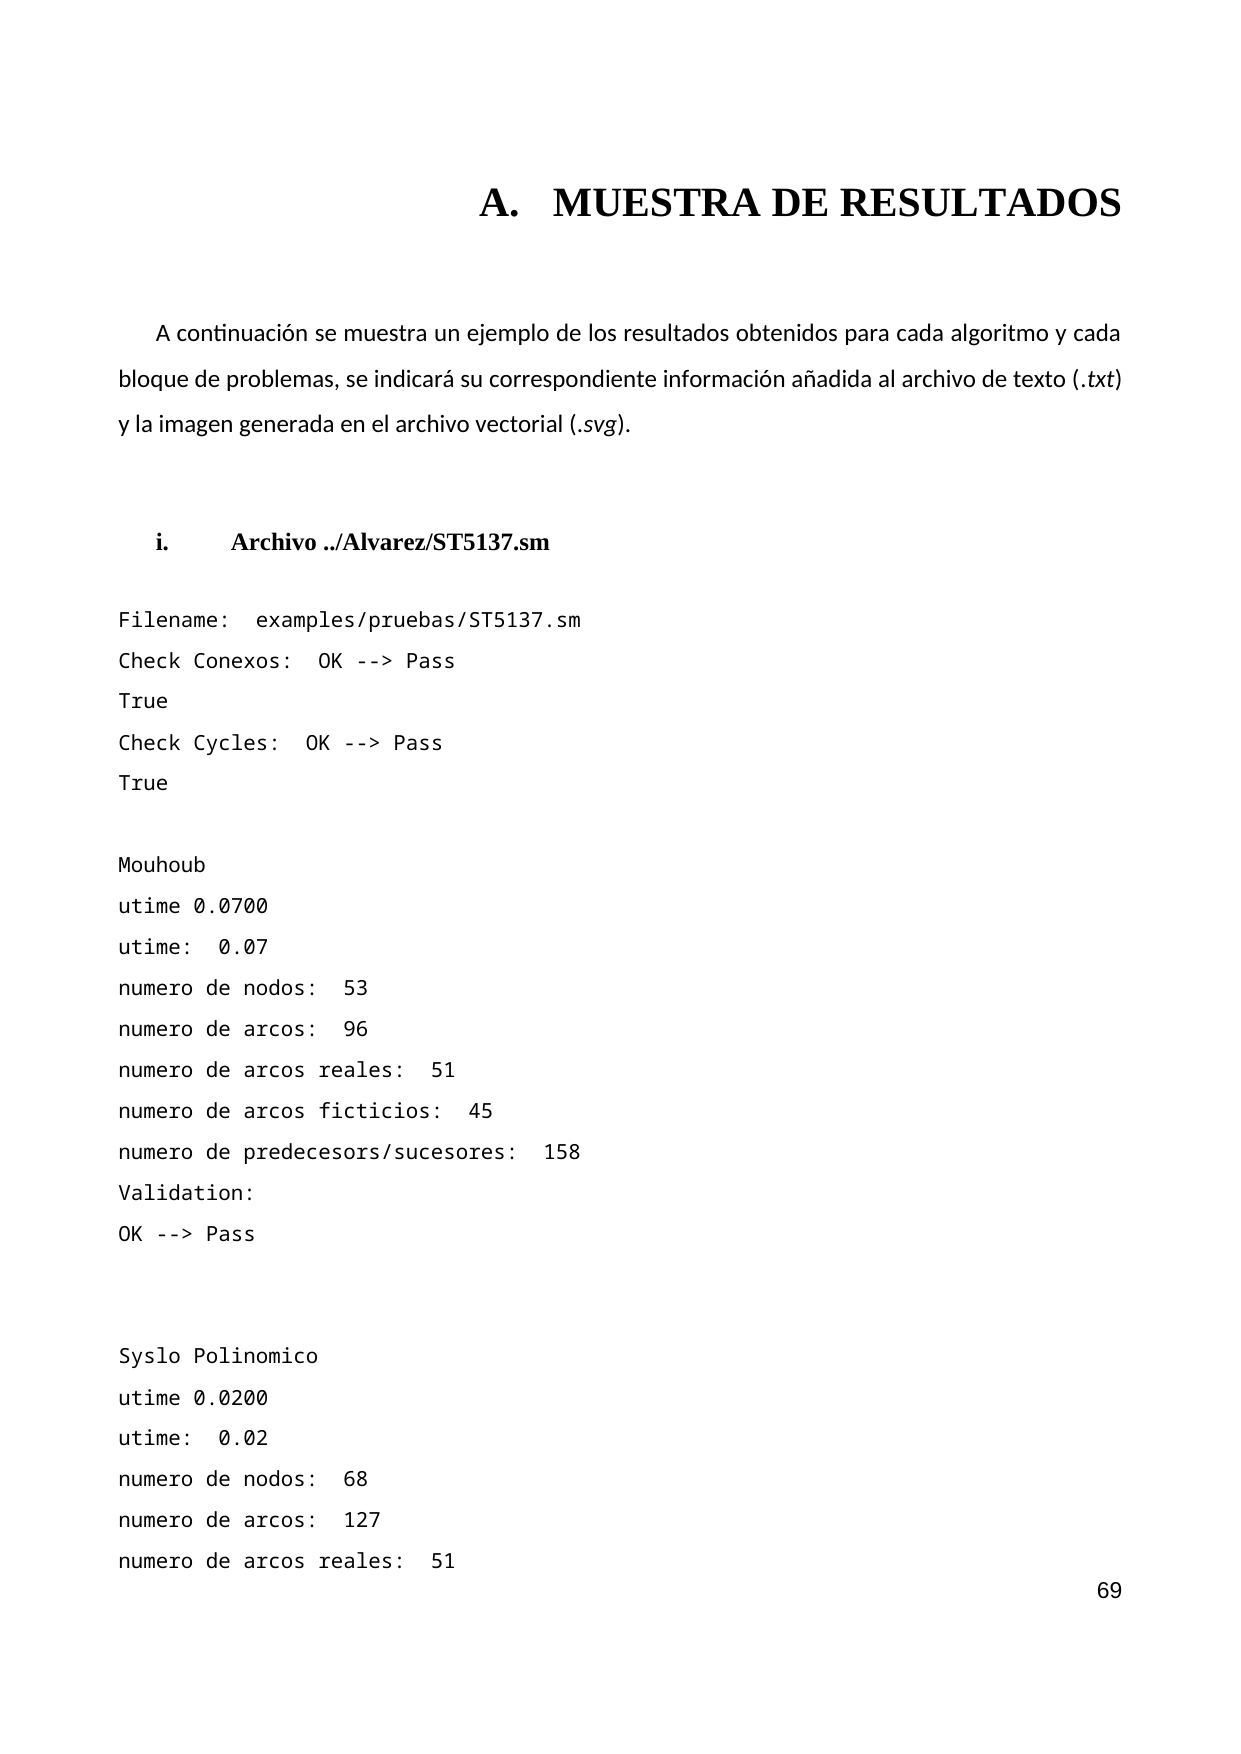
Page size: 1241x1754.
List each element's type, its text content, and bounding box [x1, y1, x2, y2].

list Archivo ../Alvarez/ST5137.sm [156, 527, 1122, 555]
text numero de predecesors/sucesores: 158 [118, 1137, 1122, 1165]
text utime: 0.02 [118, 1423, 1122, 1452]
text True [118, 768, 1122, 797]
text numero de arcos: 127 [118, 1505, 1122, 1534]
text Check Conexos: OK --> Pass [118, 646, 1122, 674]
text utime: 0.07 [118, 932, 1122, 961]
text Mouhoub [118, 850, 1122, 879]
text numero de arcos: 96 [118, 1014, 1122, 1043]
text utime 0.0200 [118, 1383, 1122, 1411]
text numero de arcos reales: 51 [118, 1546, 1122, 1575]
text numero de arcos reales: 51 [118, 1055, 1122, 1083]
text True [118, 687, 1122, 715]
text OK --> Pass [118, 1219, 1122, 1247]
text utime 0.0700 [118, 891, 1122, 920]
text A continuación se muestra un ejemplo de los resultados obtenidos para cada algoritmo y cada bloque de problemas, se indicará su correspondiente información añadida al archivo de texto (.txt) y la imagen generada en el archivo vectorial (.svg). [118, 317, 1122, 439]
list MUESTRA DE RESULTADOS [177, 177, 1122, 225]
text numero de arcos ficticios: 45 [118, 1096, 1122, 1124]
text Validation: [118, 1178, 1122, 1206]
text numero de nodos: 53 [118, 973, 1122, 1002]
text Check Cycles: OK --> Pass [118, 728, 1122, 756]
text Syslo Polinomico [118, 1342, 1122, 1370]
text Filename: examples/pruebas/ST5137.sm [118, 605, 1122, 633]
text numero de nodos: 68 [118, 1464, 1122, 1493]
